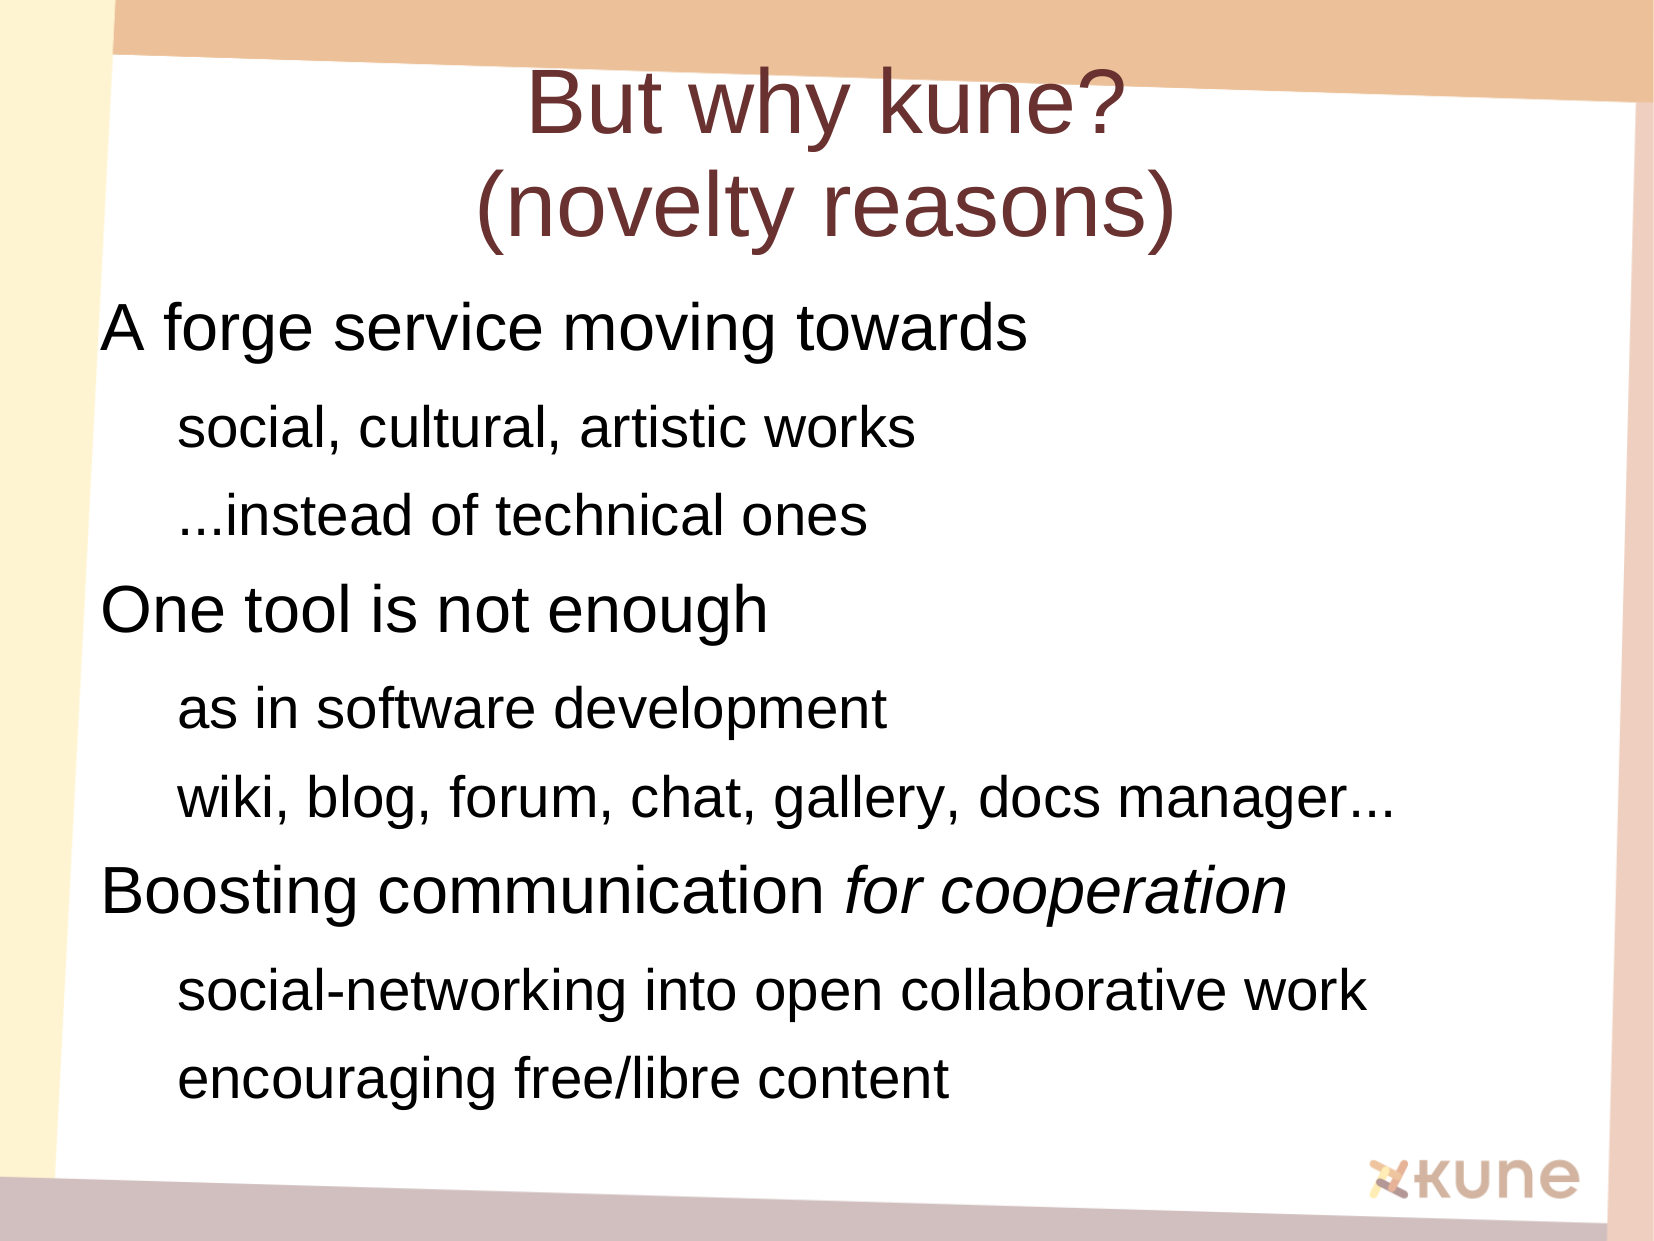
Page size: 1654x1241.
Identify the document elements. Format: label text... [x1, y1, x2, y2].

picture [0, 0, 1654, 1241]
list A forge service moving towards social, cultural, artistic works ...instead of technical ones One tool is not enough as in software development wiki, blog, forum, chat, gallery, docs manager... Boosting communication for cooperation social-networking into open collaborative work encouraging free/libre content [82, 290, 1571, 1112]
title But why kune? (novelty reasons) [82, 50, 1571, 256]
